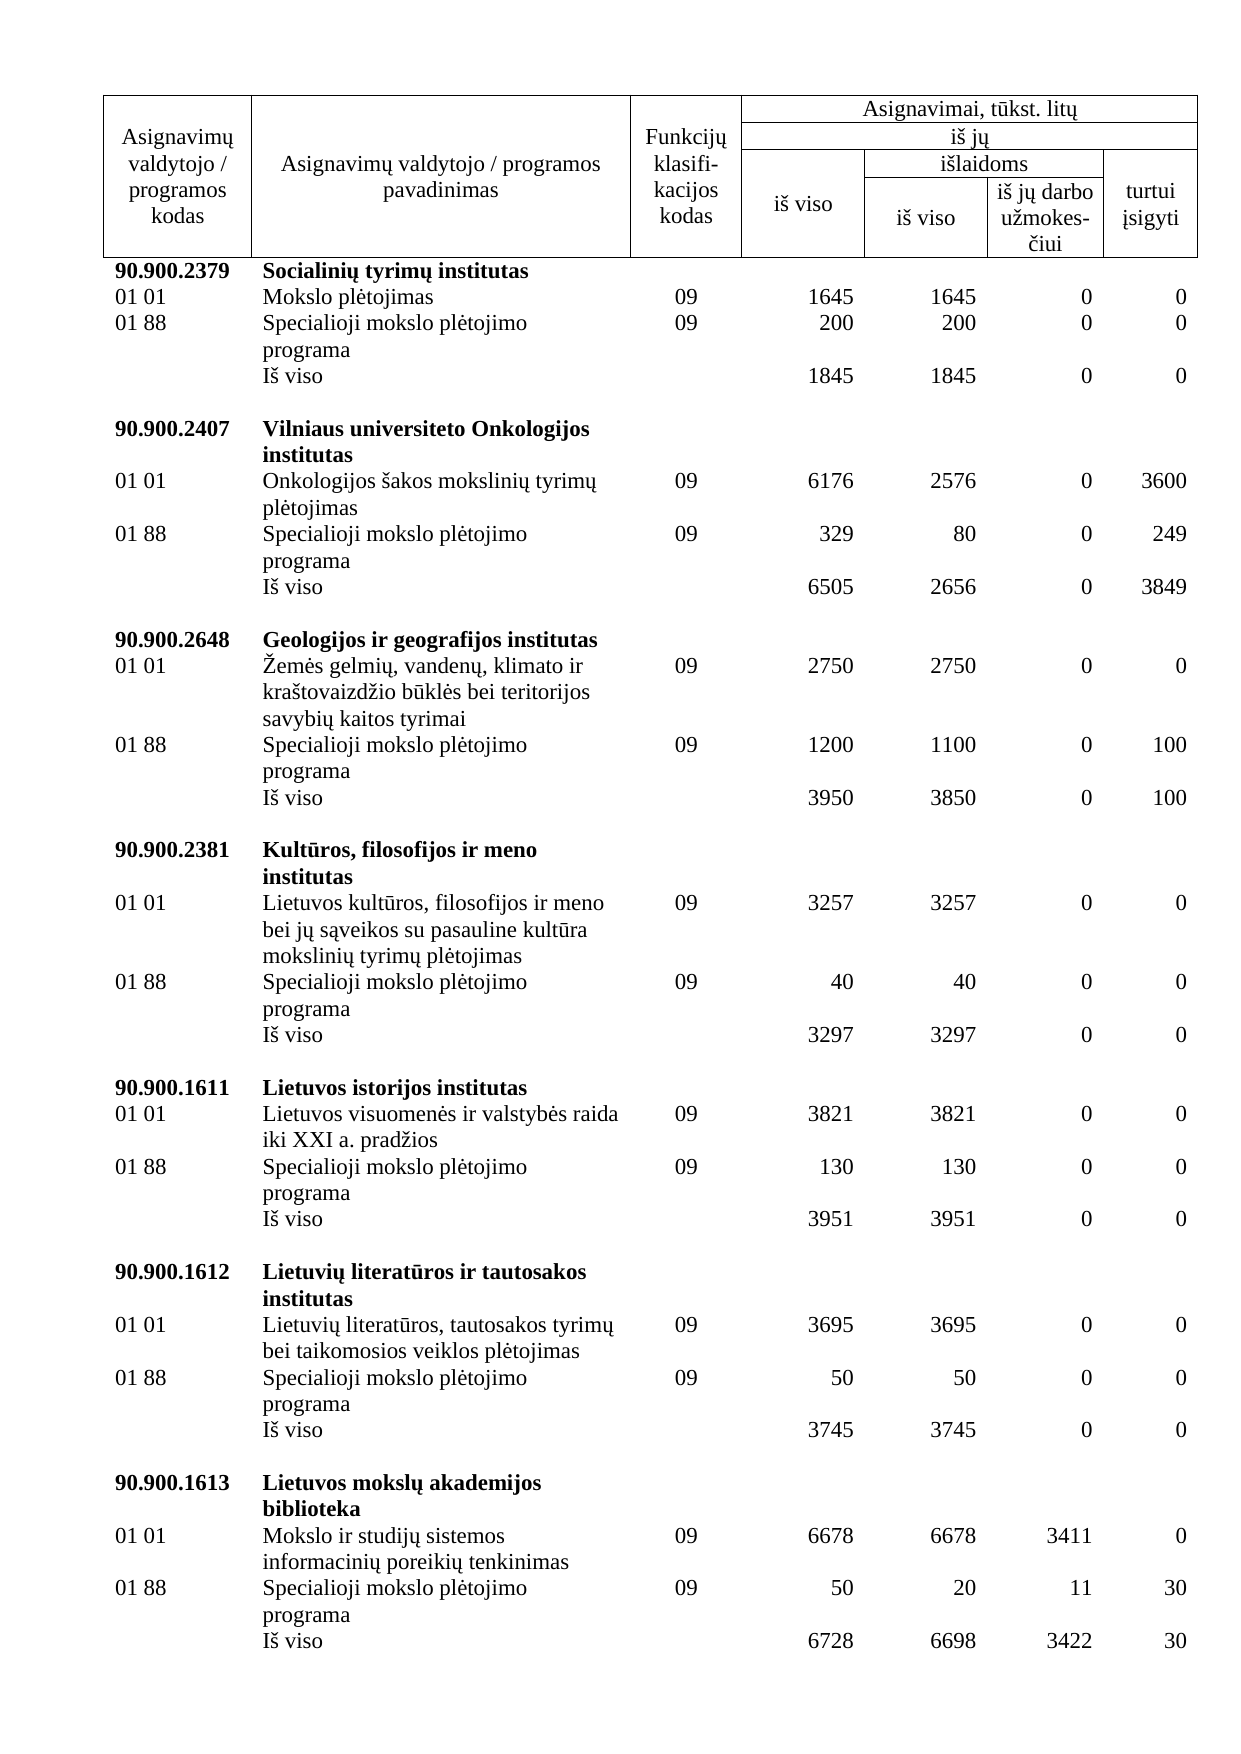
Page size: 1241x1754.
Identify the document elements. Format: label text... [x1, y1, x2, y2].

table_cell [251, 1232, 630, 1258]
table_cell 0 [987, 1206, 1103, 1232]
table_cell 3257 [742, 889, 864, 968]
table_cell [987, 837, 1103, 889]
table_cell 2656 [865, 573, 987, 599]
table_cell 0 [987, 1100, 1103, 1153]
table_cell Onkologijos šakos mokslinių tyrimų plėtojimas [251, 468, 630, 520]
table_cell 0 [1104, 889, 1198, 968]
table_cell 3821 [742, 1100, 864, 1153]
table_cell [104, 784, 251, 810]
table_cell [104, 1048, 251, 1074]
table_cell 3297 [865, 1021, 987, 1047]
table_cell 80 [865, 520, 987, 573]
table_cell [1104, 389, 1198, 415]
table_cell 0 [987, 784, 1103, 810]
table_cell [742, 599, 864, 626]
table_cell 01 88 [104, 968, 251, 1021]
table_cell [630, 1074, 742, 1100]
table_cell Specialioji mokslo plėtojimo programa [251, 968, 630, 1021]
table_cell 90.900.2379 [104, 258, 251, 283]
table_cell Specialioji mokslo plėtojimo programa [251, 310, 630, 362]
table_cell išlaidoms [865, 150, 1103, 177]
table_cell iš jų darbo užmokes-čiui [988, 178, 1103, 257]
table_cell [742, 626, 864, 652]
table_cell [104, 810, 251, 837]
table_cell [987, 389, 1103, 415]
table_cell 30 [1104, 1575, 1198, 1627]
table_cell Lietuvos mokslų akademijos biblioteka [251, 1469, 630, 1522]
table_cell iš viso [742, 150, 864, 257]
table_cell 3745 [865, 1416, 987, 1443]
table_cell [1104, 626, 1198, 652]
table_cell [865, 1258, 987, 1311]
table_cell 0 [1104, 1416, 1198, 1443]
table_cell 0 [987, 573, 1103, 599]
table_cell [1104, 1048, 1198, 1074]
table_cell 0 [1104, 1100, 1198, 1153]
table_header Asignavimų valdytojo / programos kodas [104, 96, 251, 257]
table_cell 0 [1104, 310, 1198, 362]
table_cell 3297 [742, 1021, 864, 1047]
table_cell 0 [987, 968, 1103, 1021]
table_cell 09 [630, 1522, 742, 1574]
table_cell Specialioji mokslo plėtojimo programa [251, 520, 630, 573]
table_cell 1845 [742, 362, 864, 388]
table_cell 1100 [865, 731, 987, 784]
table_cell Iš viso [251, 784, 630, 810]
table_cell 0 [987, 1021, 1103, 1047]
table_cell [251, 599, 630, 626]
table_cell 0 [1104, 362, 1198, 388]
table_cell 0 [987, 889, 1103, 968]
table_cell [1104, 258, 1198, 283]
table_cell Lietuvos visuomenės ir valstybės raida iki XXI a. pradžios [251, 1100, 630, 1153]
table_cell 01 88 [104, 1364, 251, 1416]
table_cell [1104, 599, 1198, 626]
table_cell Socialinių tyrimų institutas [251, 258, 630, 283]
table_cell [251, 810, 630, 837]
table_cell 2750 [865, 652, 987, 731]
table_cell 01 01 [104, 889, 251, 968]
table_cell [1104, 1232, 1198, 1258]
table_cell [987, 1048, 1103, 1074]
table_cell iš jų [742, 123, 1197, 149]
table_cell [1104, 1443, 1198, 1469]
table_cell [987, 599, 1103, 626]
table_cell [630, 1258, 742, 1311]
table_cell 01 01 [104, 283, 251, 309]
table_cell 0 [987, 310, 1103, 362]
table_cell [630, 810, 742, 837]
table_cell [104, 1232, 251, 1258]
table_cell 0 [1104, 283, 1198, 309]
table_cell 0 [1104, 1153, 1198, 1206]
table_cell 130 [865, 1153, 987, 1206]
table_cell [630, 626, 742, 652]
table_cell 09 [630, 1153, 742, 1206]
table_cell 90.900.1613 [104, 1469, 251, 1522]
table_cell [630, 362, 742, 388]
table_cell [1104, 837, 1198, 889]
table_cell 09 [630, 652, 742, 731]
table_cell 0 [1104, 1021, 1198, 1047]
table_cell Specialioji mokslo plėtojimo programa [251, 1153, 630, 1206]
table_cell 09 [630, 968, 742, 1021]
table_cell [742, 1048, 864, 1074]
table_cell Iš viso [251, 573, 630, 599]
table_cell [630, 573, 742, 599]
table_cell 40 [742, 968, 864, 1021]
table_cell Iš viso [251, 1021, 630, 1047]
table_cell 1645 [742, 283, 864, 309]
table_cell 0 [1104, 652, 1198, 731]
table_cell 3422 [987, 1627, 1103, 1653]
table_cell 09 [630, 310, 742, 362]
table_cell [630, 1443, 742, 1469]
table_cell Mokslo ir studijų sistemos informacinių poreikių tenkinimas [251, 1522, 630, 1574]
table_cell 0 [987, 1311, 1103, 1364]
table_cell 40 [865, 968, 987, 1021]
table_cell 01 01 [104, 1522, 251, 1574]
table_cell 2576 [865, 468, 987, 520]
table_cell [987, 1232, 1103, 1258]
table_cell 90.900.2381 [104, 837, 251, 889]
table_cell 0 [1104, 968, 1198, 1021]
table_cell Mokslo plėtojimas [251, 283, 630, 309]
table_cell Iš viso [251, 1206, 630, 1232]
table_cell 01 01 [104, 652, 251, 731]
table_cell 90.900.2407 [104, 415, 251, 468]
table_cell [865, 626, 987, 652]
table_cell Specialioji mokslo plėtojimo programa [251, 731, 630, 784]
table_cell 100 [1104, 784, 1198, 810]
table_cell 3821 [865, 1100, 987, 1153]
table_cell 0 [987, 468, 1103, 520]
table_cell [630, 784, 742, 810]
table_cell 11 [987, 1575, 1103, 1627]
table_cell [987, 1258, 1103, 1311]
table_cell [987, 1074, 1103, 1100]
table_cell [865, 1232, 987, 1258]
table_cell [1104, 415, 1198, 468]
table_cell 1200 [742, 731, 864, 784]
table_cell [630, 1627, 742, 1653]
table_cell [104, 1443, 251, 1469]
table_cell 90.900.1611 [104, 1074, 251, 1100]
table_cell 90.900.1612 [104, 1258, 251, 1311]
table_cell 1645 [865, 283, 987, 309]
table_cell 09 [630, 1311, 742, 1364]
table_cell [630, 1232, 742, 1258]
table_header Funkcijų klasifi- kacijos kodas [631, 96, 741, 257]
table_cell 20 [865, 1575, 987, 1627]
table_cell [742, 1469, 864, 1522]
table_cell [630, 1021, 742, 1047]
table_cell [630, 1469, 742, 1522]
table_cell 09 [630, 889, 742, 968]
table_cell [742, 1443, 864, 1469]
table_cell Lietuvių literatūros, tautosakos tyrimų bei taikomosios veiklos plėtojimas [251, 1311, 630, 1364]
table_cell [251, 1443, 630, 1469]
table_cell 0 [1104, 1522, 1198, 1574]
table_cell Kultūros, filosofijos ir meno institutas [251, 837, 630, 889]
table_cell 0 [1104, 1311, 1198, 1364]
table_cell [630, 389, 742, 415]
table_cell 09 [630, 1100, 742, 1153]
table_cell [987, 626, 1103, 652]
table_cell 01 88 [104, 731, 251, 784]
table_header Asignavimai, tūkst. litų [742, 96, 1197, 122]
table_cell [104, 573, 251, 599]
table_cell [104, 1416, 251, 1443]
table_cell [865, 389, 987, 415]
table_cell [987, 1469, 1103, 1522]
table_cell [987, 415, 1103, 468]
table_cell 249 [1104, 520, 1198, 573]
table_cell 09 [630, 283, 742, 309]
table_cell 09 [630, 520, 742, 573]
table_cell 6728 [742, 1627, 864, 1653]
table_cell 3849 [1104, 573, 1198, 599]
table_cell Geologijos ir geografijos institutas [251, 626, 630, 652]
table_cell [865, 1048, 987, 1074]
table_cell 01 01 [104, 1100, 251, 1153]
table_cell 6176 [742, 468, 864, 520]
table_cell 3695 [865, 1311, 987, 1364]
table_cell 6698 [865, 1627, 987, 1653]
table_cell [865, 837, 987, 889]
table_cell Specialioji mokslo plėtojimo programa [251, 1575, 630, 1627]
table_cell 01 01 [104, 1311, 251, 1364]
table_cell 3411 [987, 1522, 1103, 1574]
table_cell [865, 810, 987, 837]
table_cell 3745 [742, 1416, 864, 1443]
table_cell [630, 837, 742, 889]
table_cell [865, 1443, 987, 1469]
table_cell [104, 1206, 251, 1232]
table_cell 3600 [1104, 468, 1198, 520]
table_cell 0 [1104, 1206, 1198, 1232]
table_cell 01 88 [104, 1153, 251, 1206]
table_cell [742, 415, 864, 468]
table_cell 329 [742, 520, 864, 573]
table_cell Žemės gelmių, vandenų, klimato ir kraštovaizdžio būklės bei teritorijos savybių kaitos tyrimai [251, 652, 630, 731]
table_cell [630, 599, 742, 626]
table_cell 3950 [742, 784, 864, 810]
table_cell [865, 599, 987, 626]
table_cell 01 88 [104, 1575, 251, 1627]
table_cell [987, 1443, 1103, 1469]
table_cell [104, 599, 251, 626]
table_cell Vilniaus universiteto Onkologijos institutas [251, 415, 630, 468]
table_cell 0 [987, 731, 1103, 784]
table_cell 0 [987, 362, 1103, 388]
table_cell 50 [742, 1575, 864, 1627]
table_cell 90.900.2648 [104, 626, 251, 652]
table_cell 6678 [742, 1522, 864, 1574]
table_cell 1845 [865, 362, 987, 388]
table_cell 50 [865, 1364, 987, 1416]
table_cell 3695 [742, 1311, 864, 1364]
table_cell [742, 389, 864, 415]
table_cell 01 88 [104, 310, 251, 362]
table_cell [104, 362, 251, 388]
table_cell 01 88 [104, 520, 251, 573]
table_cell 130 [742, 1153, 864, 1206]
table_cell Lietuvos kultūros, filosofijos ir meno bei jų sąveikos su pasauline kultūra mokslinių tyrimų plėtojimas [251, 889, 630, 968]
table_cell [987, 258, 1103, 283]
table_cell [865, 415, 987, 468]
table_cell 200 [742, 310, 864, 362]
table_cell [742, 1258, 864, 1311]
table_cell 0 [987, 1364, 1103, 1416]
table_cell [1104, 1258, 1198, 1311]
table_cell [865, 258, 987, 283]
table_cell 0 [987, 1416, 1103, 1443]
table_cell [1104, 810, 1198, 837]
table_cell [104, 389, 251, 415]
table_cell [251, 389, 630, 415]
table_cell turtui įsigyti [1104, 150, 1197, 257]
table_cell [865, 1074, 987, 1100]
table_cell 0 [987, 520, 1103, 573]
table_cell Iš viso [251, 1416, 630, 1443]
table_cell 09 [630, 731, 742, 784]
table_cell 200 [865, 310, 987, 362]
table_cell [630, 1416, 742, 1443]
table_cell 0 [987, 1153, 1103, 1206]
table_cell Specialioji mokslo plėtojimo programa [251, 1364, 630, 1416]
table_cell [742, 1074, 864, 1100]
table_cell [104, 1021, 251, 1047]
table_cell [742, 258, 864, 283]
table_cell [630, 1048, 742, 1074]
table_cell Iš viso [251, 1627, 630, 1653]
table_cell [742, 1232, 864, 1258]
table_cell 6678 [865, 1522, 987, 1574]
table_cell iš viso [865, 178, 987, 257]
table_cell 3951 [865, 1206, 987, 1232]
table_cell Lietuvių literatūros ir tautosakos institutas [251, 1258, 630, 1311]
table_cell 30 [1104, 1627, 1198, 1653]
table_cell [1104, 1074, 1198, 1100]
table_cell 3257 [865, 889, 987, 968]
table_header Asignavimų valdytojo / programos pavadinimas [252, 96, 630, 257]
table_cell 6505 [742, 573, 864, 599]
table_cell [104, 1627, 251, 1653]
table_cell 0 [987, 283, 1103, 309]
table_cell [1104, 1469, 1198, 1522]
table_cell [987, 810, 1103, 837]
table_cell 50 [742, 1364, 864, 1416]
table_cell 2750 [742, 652, 864, 731]
table_cell [742, 810, 864, 837]
table_cell 09 [630, 1575, 742, 1627]
table_cell 3850 [865, 784, 987, 810]
table_cell [630, 1206, 742, 1232]
table_cell 3951 [742, 1206, 864, 1232]
table_cell 100 [1104, 731, 1198, 784]
table_cell 0 [987, 652, 1103, 731]
table_cell 01 01 [104, 468, 251, 520]
table_cell 09 [630, 468, 742, 520]
table_cell Iš viso [251, 362, 630, 388]
table_cell 09 [630, 1364, 742, 1416]
table_cell [630, 415, 742, 468]
table_cell Lietuvos istorijos institutas [251, 1074, 630, 1100]
table_cell [742, 837, 864, 889]
table_cell 0 [1104, 1364, 1198, 1416]
table_cell [865, 1469, 987, 1522]
table_cell [251, 1048, 630, 1074]
table_cell [630, 258, 742, 283]
